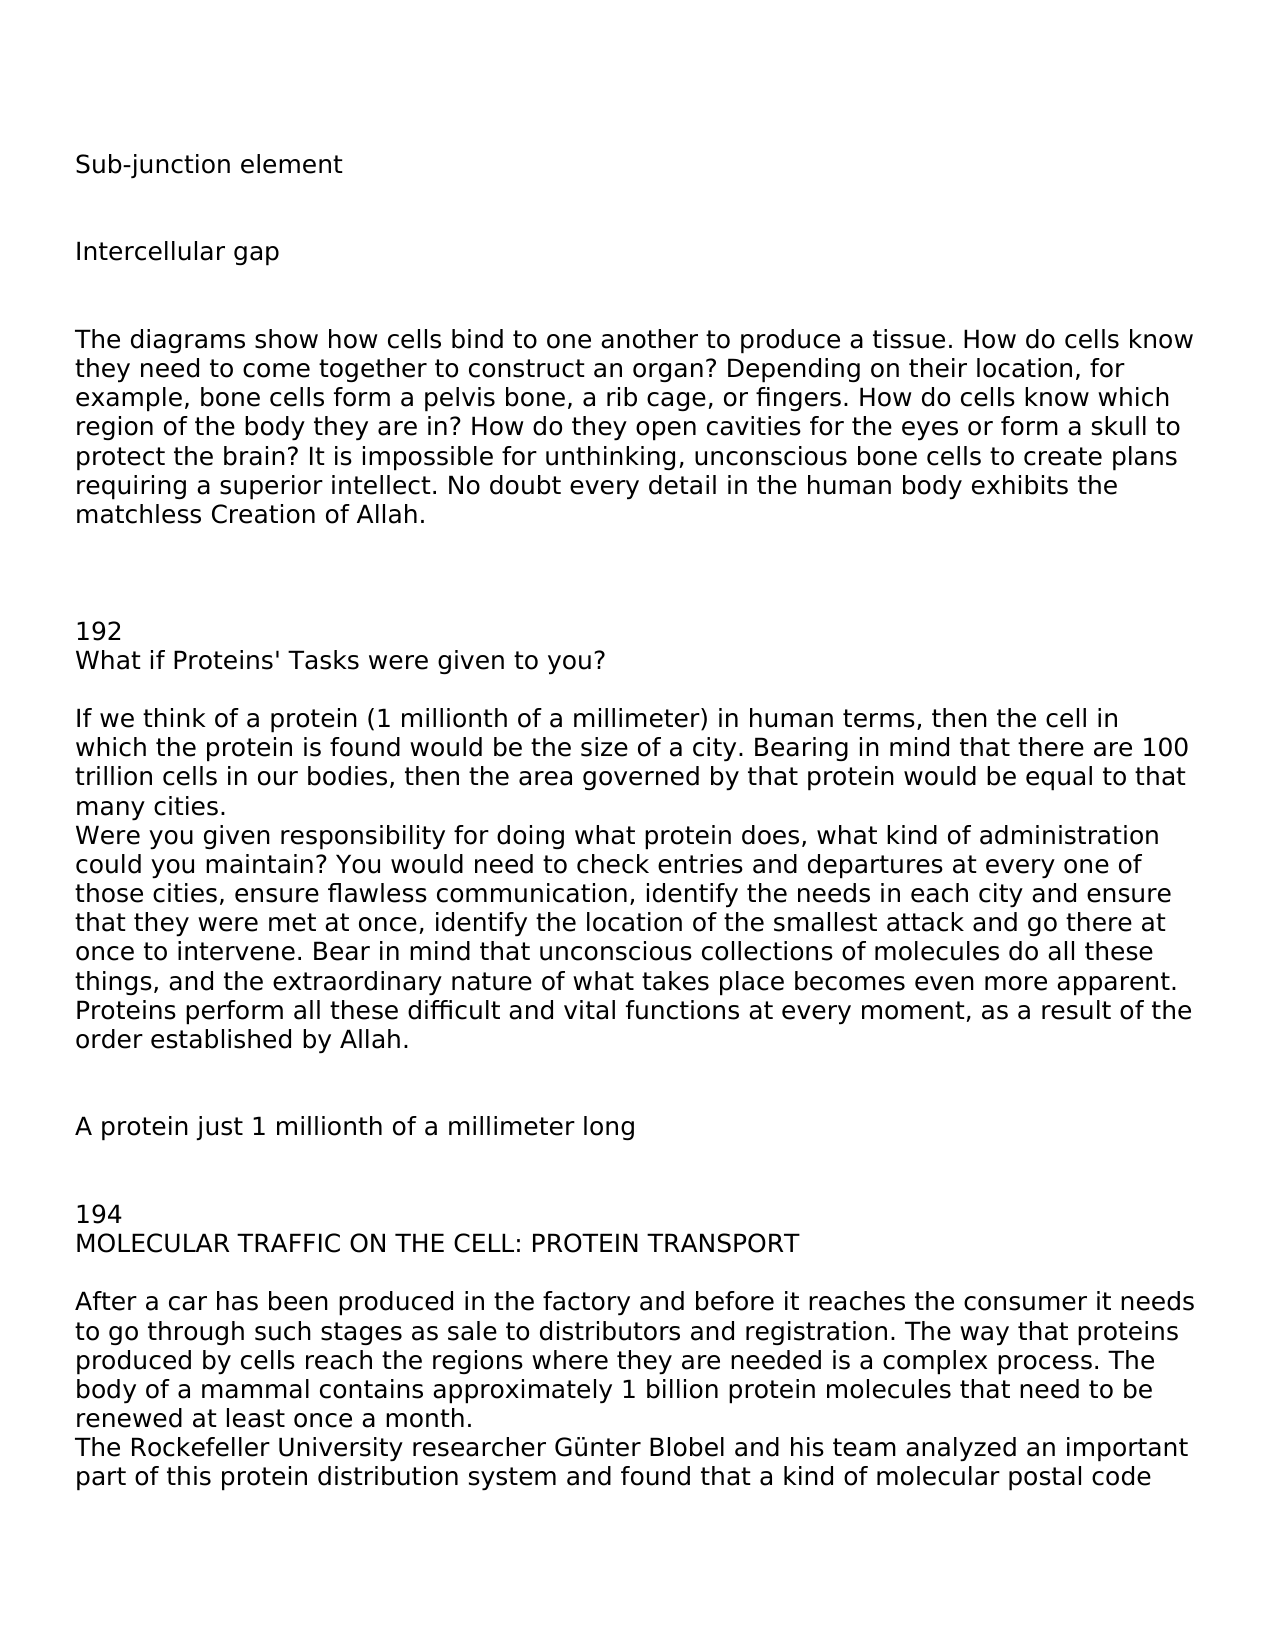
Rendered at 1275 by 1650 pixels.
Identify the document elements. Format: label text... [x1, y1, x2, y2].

text After a car has been produced in the factory and before it reaches the consumer it needs to go through such stages as sale to distributors and registration. The way that proteins produced by cells reach the regions where they are needed is a complex process. The body of a mammal contains approximately 1 billion protein molecules that need to be renewed at least once a month. [75, 1287, 1200, 1433]
text 192 [75, 617, 1200, 646]
text The diagrams show how cells bind to one another to produce a tissue. How do cells know they need to come together to construct an organ? Depending on their location, for example, bone cells form a pelvis bone, a rib cage, or fingers. How do cells know which region of the body they are in? How do they open cavities for the eyes or form a skull to protect the brain? It is impossible for unthinking, unconscious bone cells to create plans requiring a superior intellect. No doubt every detail in the human body exhibits the matchless Creation of Allah. [75, 325, 1200, 529]
text If we think of a protein (1 millionth of a millimeter) in human terms, then the cell in which the protein is found would be the size of a city. Bearing in mind that there are 100 trillion cells in our bodies, then the area governed by that protein would be equal to that many cities. [75, 704, 1200, 821]
text Were you given responsibility for doing what protein does, what kind of administration could you maintain? You would need to check entries and departures at every one of those cities, ensure flawless communication, identify the needs in each city and ensure that they were met at once, identify the location of the smallest attack and go there at once to intervene. Bear in mind that unconscious collections of molecules do all these things, and the extraordinary nature of what takes place becomes even more apparent. Proteins perform all these difficult and vital functions at every moment, as a result of the order established by Allah. [75, 821, 1200, 1054]
text A protein just 1 millionth of a millimeter long [75, 1112, 1200, 1142]
text MOLECULAR TRAFFIC ON THE CELL: PROTEIN TRANSPORT [75, 1229, 1200, 1258]
text Sub-junction element [75, 150, 1200, 179]
text The Rockefeller University researcher Günter Blobel and his team analyzed an important part of this protein distribution system and found that a kind of molecular postal code [75, 1433, 1200, 1492]
text 194 [75, 1200, 1200, 1229]
text Intercellular gap [75, 237, 1200, 267]
text What if Proteins' Tasks were given to you? [75, 646, 1200, 675]
